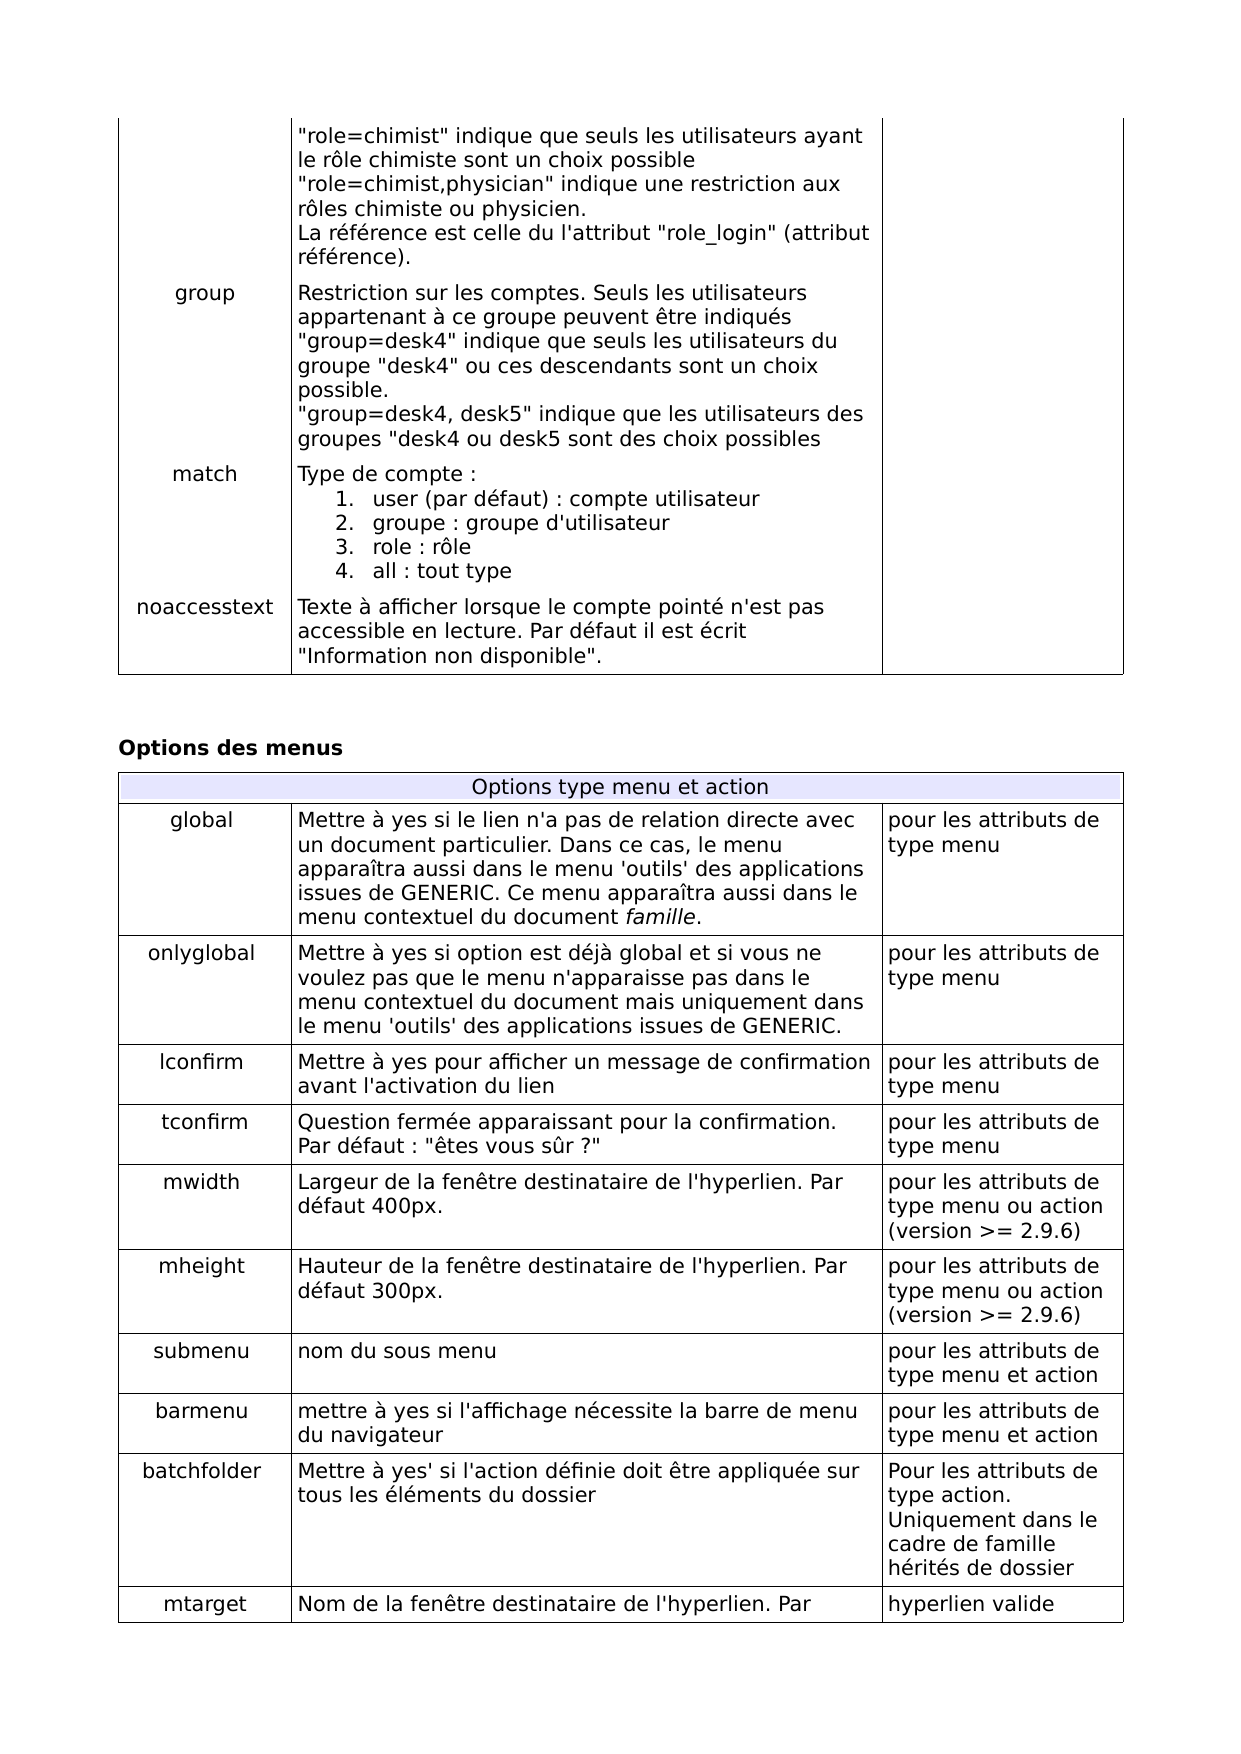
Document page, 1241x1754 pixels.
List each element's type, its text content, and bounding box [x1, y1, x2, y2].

table_cell Texte à afficher lorsque le compte pointé n'est pas accessible en lecture. Par défaut il est écrit "Information non disponible". [292, 589, 882, 674]
table_cell global [119, 804, 291, 935]
table_cell Restriction sur les comptes. Seuls les utilisateurs appartenant à ce groupe peuvent être indiqués "group=desk4" indique que seuls les utilisateurs du groupe "desk4" ou ces descendants sont un choix possible. "group=desk4, desk5" indique que les utilisateurs des groupes "desk4 ou desk5 sont des choix possibles [292, 275, 882, 457]
table_cell pour les attributs de type menu [883, 1045, 1123, 1104]
table_cell barmenu [119, 1394, 291, 1453]
table_cell mheight [119, 1250, 291, 1333]
table_cell Hauteur de la fenêtre destinataire de l'hyperlien. Par défaut 300px. [292, 1250, 882, 1333]
table_cell nom du sous menu [292, 1334, 882, 1393]
table_cell Pour les attributs de type action. Uniquement dans le cadre de famille hérités de dossier [883, 1454, 1123, 1586]
table_cell onlyglobal [119, 936, 291, 1044]
table_header Options type menu et action [119, 773, 1123, 802]
table_cell Mettre à yes pour afficher un message de confirmation avant l'activation du lien [292, 1045, 882, 1104]
table_cell [883, 589, 1123, 674]
table_cell noaccesstext [119, 589, 291, 674]
table_cell Mettre à yes' si l'action définie doit être appliquée sur tous les éléments du dossier [292, 1454, 882, 1586]
table_cell [883, 457, 1123, 589]
table_cell Largeur de la fenêtre destinataire de l'hyperlien. Par défaut 400px. [292, 1165, 882, 1249]
table_cell Mettre à yes si option est déjà global et si vous ne voulez pas que le menu n'apparaisse pas dans le menu contextuel du document mais uniquement dans le menu 'outils' des applications issues de GENERIC. [292, 936, 882, 1044]
table_cell pour les attributs de type menu [883, 1105, 1123, 1164]
table_cell lconfirm [119, 1045, 291, 1104]
table_cell Nom de la fenêtre destinataire de l'hyperlien. Par [292, 1587, 882, 1622]
table_cell pour les attributs de type menu ou action (version >= 2.9.6) [883, 1250, 1123, 1333]
table_cell group [119, 275, 291, 457]
table_cell mettre à yes si l'affichage nécessite la barre de menu du navigateur [292, 1394, 882, 1453]
table_cell mwidth [119, 1165, 291, 1249]
table_cell Question fermée apparaissant pour la confirmation. Par défaut : "êtes vous sûr ?" [292, 1105, 882, 1164]
table_cell submenu [119, 1334, 291, 1393]
table_cell pour les attributs de type menu et action [883, 1334, 1123, 1393]
table_cell pour les attributs de type menu [883, 936, 1123, 1044]
table_cell "role=chimist" indique que seuls les utilisateurs ayant le rôle chimiste sont un choix possible "role=chimist,physician" indique une restriction aux rôles chimiste ou physicien. La référence est celle du l'attribut "role_login" (attribut référence). [292, 118, 882, 275]
table_cell pour les attributs de type menu ou action (version >= 2.9.6) [883, 1165, 1123, 1249]
table_cell [883, 275, 1123, 457]
table_cell [883, 118, 1123, 275]
table_cell batchfolder [119, 1454, 291, 1586]
table_cell Mettre à yes si le lien n'a pas de relation directe avec un document particulier. Dans ce cas, le menu apparaîtra aussi dans le menu 'outils' des applications issues de GENERIC. Ce menu apparaîtra aussi dans le menu contextuel du document famille. [292, 804, 882, 935]
table_cell hyperlien valide [883, 1587, 1123, 1622]
table_cell match [119, 457, 291, 589]
table_cell pour les attributs de type menu et action [883, 1394, 1123, 1453]
table_cell [119, 118, 291, 275]
table_cell pour les attributs de type menu [883, 804, 1123, 935]
subtitle Options des menus [118, 736, 1122, 760]
table_cell tconfirm [119, 1105, 291, 1164]
table_cell mtarget [119, 1587, 291, 1622]
table_cell Type de compte : user (par défaut) : compte utilisateur groupe : groupe d'utilisateur role : rôle all : tout type [292, 457, 882, 589]
